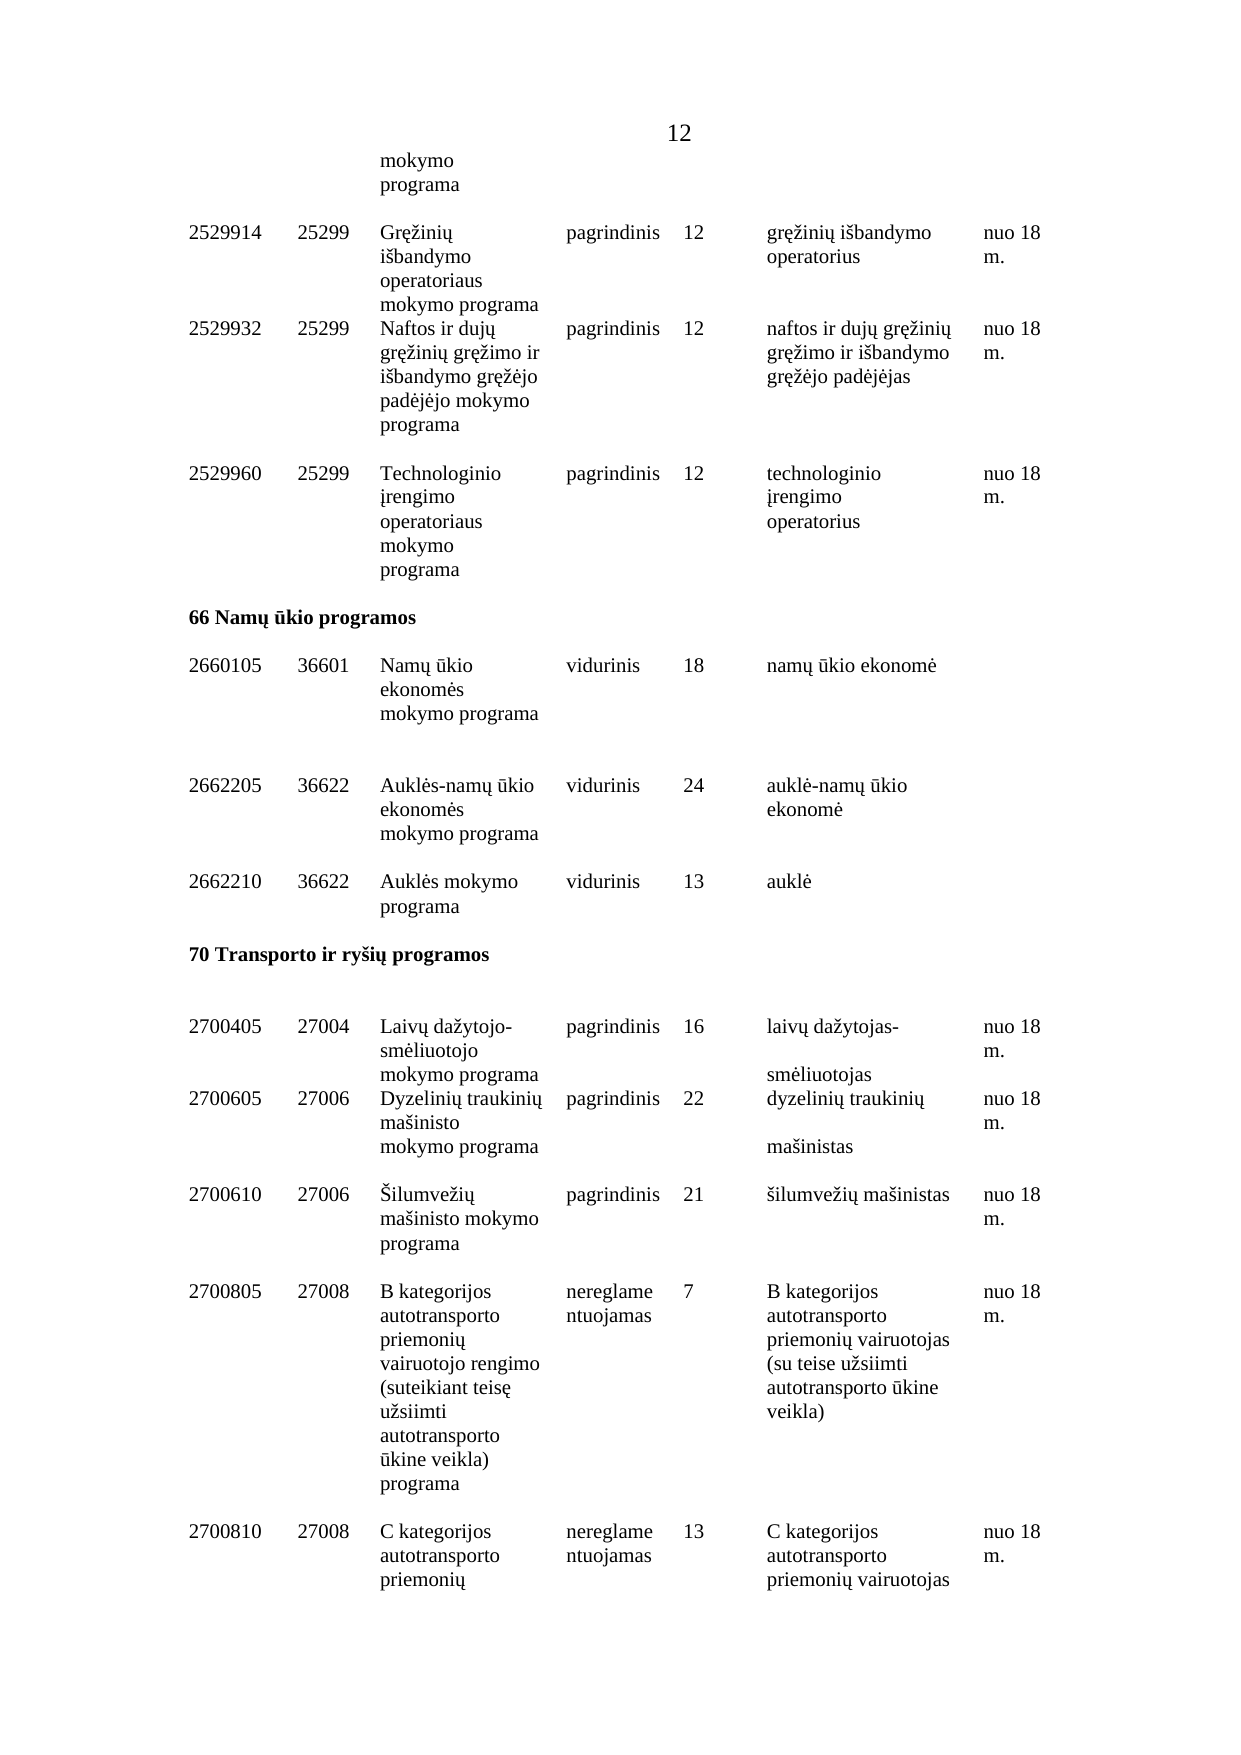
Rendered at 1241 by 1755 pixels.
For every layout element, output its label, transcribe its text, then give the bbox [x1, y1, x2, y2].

table_cell [1074, 701, 1176, 725]
table_cell nuo 18 m. [972, 220, 1074, 268]
table_cell [672, 148, 755, 172]
table_cell [555, 292, 672, 316]
table_cell [755, 557, 972, 581]
table_cell [1176, 1567, 1186, 1591]
table_cell [555, 918, 672, 942]
table_cell [1186, 436, 1204, 460]
table_cell [755, 725, 972, 749]
table_cell programa [369, 557, 555, 581]
table_cell [1176, 292, 1186, 316]
table_cell [1186, 629, 1204, 653]
table_cell [1186, 1062, 1204, 1086]
table_cell 27006 [286, 1182, 368, 1230]
table_cell [1074, 942, 1176, 966]
table_cell auklė-namų ūkio ekonomė [755, 773, 972, 821]
table_cell [555, 1158, 672, 1182]
table_cell [555, 172, 672, 196]
table_cell [177, 749, 286, 773]
table_cell nuo 18 m. [972, 1279, 1074, 1327]
table_cell 2700605 [177, 1086, 286, 1134]
table_cell [755, 268, 972, 292]
table_cell 70 Transporto ir ryšių programos [177, 942, 972, 966]
table_cell [1176, 870, 1186, 918]
table_cell 2700610 [177, 1182, 286, 1230]
table_cell 66 Namų ūkio programos [177, 605, 972, 629]
table_cell [1074, 1158, 1176, 1182]
table_cell [1176, 773, 1186, 821]
table_cell [1176, 364, 1186, 388]
table_cell [177, 1375, 286, 1423]
table_cell [286, 966, 368, 990]
table_cell [972, 388, 1074, 436]
table_cell [177, 268, 286, 292]
table_cell [286, 268, 368, 292]
table_cell [555, 1062, 672, 1086]
table_cell [369, 1255, 555, 1278]
table_cell [555, 1423, 672, 1495]
table_cell [1186, 1134, 1204, 1158]
table_cell [1074, 292, 1176, 316]
table_cell [1186, 845, 1204, 869]
table_cell [1186, 870, 1204, 918]
table_cell [972, 605, 1074, 629]
table_cell [972, 845, 1074, 869]
table_cell [755, 845, 972, 869]
table_cell [555, 1375, 672, 1423]
table_cell [286, 1134, 368, 1158]
table_cell [1176, 316, 1186, 364]
table_cell [755, 821, 972, 845]
table_cell pagrindinis [555, 316, 672, 364]
table_cell C kategorijos autotransporto priemonių vairuotojas [755, 1519, 972, 1591]
table_cell [555, 1495, 672, 1519]
table_cell [1176, 509, 1186, 557]
table_cell vidurinis [555, 870, 672, 918]
table_cell [672, 172, 755, 196]
table_cell [177, 701, 286, 725]
table_cell [672, 1062, 755, 1086]
table_cell [972, 172, 1074, 196]
table_cell [177, 509, 286, 557]
table_cell 27004 [286, 1014, 368, 1062]
table_cell 18 [672, 653, 755, 701]
table_cell [1074, 845, 1176, 869]
table_cell pagrindinis [555, 460, 672, 508]
table_cell [555, 388, 672, 436]
table_cell [1186, 1279, 1204, 1327]
table_cell 24 [672, 773, 755, 821]
table_cell [1176, 172, 1186, 196]
table_cell B kategorijos autotransporto priemonių vairuotojas (su teise užsiimti autotransporto ūkine veikla) [755, 1279, 972, 1423]
table_cell [672, 1495, 755, 1519]
table_cell [972, 1375, 1074, 1423]
table_cell [672, 1327, 755, 1351]
table_cell [286, 629, 368, 653]
table_cell [755, 172, 972, 196]
table_cell [672, 966, 755, 990]
table_cell [1074, 1086, 1176, 1134]
table_cell [672, 1375, 755, 1423]
table_cell [1186, 1158, 1204, 1182]
table_cell [1074, 220, 1176, 268]
table_cell [555, 725, 672, 749]
table_cell [177, 1351, 286, 1375]
table_cell [972, 773, 1074, 821]
table_cell [972, 966, 1074, 990]
table_cell [972, 1567, 1074, 1591]
table_cell [672, 918, 755, 942]
table_cell [1176, 1182, 1186, 1230]
table_cell [286, 364, 368, 388]
table_cell [972, 870, 1074, 918]
table_cell [1176, 1134, 1186, 1158]
table_cell [369, 581, 555, 605]
table_cell [286, 918, 368, 942]
table_cell [286, 148, 368, 172]
table_cell [672, 701, 755, 725]
table_cell [755, 1230, 972, 1254]
table_cell [672, 749, 755, 773]
table_cell [672, 1351, 755, 1375]
table_cell [672, 268, 755, 292]
table_cell [1186, 701, 1204, 725]
table_cell [1176, 1230, 1186, 1254]
table_cell [1176, 749, 1186, 773]
table_cell dyzelinių traukinių [755, 1086, 972, 1134]
table_cell [1186, 773, 1204, 821]
table_cell [1186, 1375, 1204, 1423]
table_cell [755, 629, 972, 653]
table_cell [972, 1062, 1074, 1086]
table_cell [1186, 653, 1204, 701]
table_cell [672, 1230, 755, 1254]
table_cell [1186, 1423, 1204, 1495]
table_cell [1074, 1495, 1176, 1519]
table_cell [672, 1134, 755, 1158]
table_cell pagrindinis [555, 220, 672, 268]
table_cell [177, 918, 286, 942]
table_cell [369, 966, 555, 990]
table_cell auklė [755, 870, 972, 918]
table_cell [1176, 436, 1186, 460]
table_cell [1074, 1014, 1176, 1062]
table_cell [286, 1567, 368, 1591]
table_cell gręžėjo padėjėjas [755, 364, 972, 388]
table_cell 27008 [286, 1279, 368, 1327]
table_cell [1176, 701, 1186, 725]
table_cell 16 [672, 1014, 755, 1062]
table_cell [1186, 1519, 1204, 1567]
table_cell [672, 990, 755, 1014]
table_cell [177, 557, 286, 581]
table_cell [972, 1230, 1074, 1254]
table_cell [755, 701, 972, 725]
table_cell [1186, 557, 1204, 581]
table_cell [755, 388, 972, 436]
table_cell [286, 581, 368, 605]
table_cell [972, 990, 1074, 1014]
table_cell [755, 292, 972, 316]
table_cell Auklės-namų ūkio ekonomės [369, 773, 555, 821]
table_cell [286, 1423, 368, 1495]
table_cell [369, 749, 555, 773]
table_cell [286, 388, 368, 436]
table_cell [1074, 918, 1176, 942]
table_cell [555, 268, 672, 292]
table_cell [555, 821, 672, 845]
table_cell [1074, 1230, 1176, 1254]
table_cell [286, 1327, 368, 1351]
table_cell [1186, 1255, 1204, 1278]
table_cell [1074, 316, 1176, 364]
table_cell [555, 845, 672, 869]
table_cell [286, 292, 368, 316]
table_cell [555, 629, 672, 653]
table_cell [1176, 605, 1186, 629]
table_cell [972, 1134, 1074, 1158]
table_cell [672, 364, 755, 388]
table_cell [286, 845, 368, 869]
table_cell nuo 18 m. [972, 1182, 1074, 1230]
table_cell nuo 18 m. [972, 1014, 1074, 1062]
table_cell [286, 1375, 368, 1423]
table_cell Auklės mokymo programa [369, 870, 555, 918]
table_cell [1074, 870, 1176, 918]
table_cell 2700805 [177, 1279, 286, 1327]
table_cell pagrindinis [555, 1086, 672, 1134]
table_cell [972, 1351, 1074, 1375]
table_cell [286, 749, 368, 773]
table_cell [672, 1158, 755, 1182]
table_cell Laivų dažytojo-smėliuotojo [369, 1014, 555, 1062]
table_cell [1186, 292, 1204, 316]
table_cell [1074, 196, 1176, 220]
table_cell [755, 1158, 972, 1182]
table_cell [1074, 1279, 1176, 1327]
table_cell [555, 701, 672, 725]
table_cell [672, 1423, 755, 1495]
table_cell [369, 918, 555, 942]
table_cell smėliuotojas [755, 1062, 972, 1086]
table_cell [755, 1423, 972, 1495]
table_cell [972, 701, 1074, 725]
table_cell [1176, 845, 1186, 869]
table_cell [1074, 268, 1176, 292]
table_cell [1176, 196, 1186, 220]
table_cell [369, 1158, 555, 1182]
table_cell [286, 1062, 368, 1086]
table_cell [1186, 460, 1204, 508]
table_cell [369, 725, 555, 749]
table_cell [672, 821, 755, 845]
table_cell [555, 436, 672, 460]
table_cell [672, 196, 755, 220]
table_cell [1176, 1519, 1186, 1567]
table_cell [672, 509, 755, 557]
table_cell [1186, 821, 1204, 845]
table_cell Technologinio įrengimo [369, 460, 555, 508]
table_cell [286, 725, 368, 749]
table_cell [1074, 1423, 1176, 1495]
table_cell nuo 18 m. [972, 460, 1074, 508]
table_cell [555, 1255, 672, 1278]
table_cell [177, 1327, 286, 1351]
table_cell [1074, 148, 1176, 172]
table_cell [1074, 821, 1176, 845]
table_cell [286, 1158, 368, 1182]
table_cell [1186, 364, 1204, 388]
table_cell [672, 436, 755, 460]
table_cell [1176, 725, 1186, 749]
table_cell [177, 292, 286, 316]
table_cell [555, 749, 672, 773]
table_cell C kategorijos autotransporto [369, 1519, 555, 1567]
table_cell [177, 364, 286, 388]
table_cell [1186, 1327, 1204, 1351]
table_cell [177, 1255, 286, 1278]
table_cell [972, 942, 1074, 966]
table_cell [1186, 918, 1204, 942]
table_cell Namų ūkio ekonomės [369, 653, 555, 701]
table_cell Šilumvežių mašinisto mokymo [369, 1182, 555, 1230]
table_cell [1176, 1495, 1186, 1519]
table_cell [972, 436, 1074, 460]
table_cell [1074, 509, 1176, 557]
table_cell [369, 1495, 555, 1519]
table_cell [1074, 605, 1176, 629]
table_cell [1176, 1279, 1186, 1327]
table_cell [672, 1567, 755, 1591]
table_cell [1074, 629, 1176, 653]
table_cell [1074, 1182, 1176, 1230]
table_cell [1186, 1567, 1204, 1591]
table_cell 2529914 [177, 220, 286, 268]
table_cell 21 [672, 1182, 755, 1230]
table_cell [972, 557, 1074, 581]
table_cell [972, 1327, 1074, 1351]
table_cell [672, 845, 755, 869]
table_cell [1074, 966, 1176, 990]
table_cell [972, 292, 1074, 316]
table_cell 2529932 [177, 316, 286, 364]
table_cell [1186, 942, 1204, 966]
table_cell 36622 [286, 773, 368, 821]
table_cell [1074, 1351, 1176, 1375]
table_cell [1176, 1423, 1186, 1495]
table_cell [1176, 918, 1186, 942]
table_cell [1074, 653, 1176, 701]
table_cell [555, 364, 672, 388]
table_cell [177, 436, 286, 460]
table_cell [972, 918, 1074, 942]
table_cell [1186, 605, 1204, 629]
table_cell [972, 509, 1074, 557]
table_cell [972, 749, 1074, 773]
table_cell [1186, 220, 1204, 268]
table_cell [1186, 148, 1204, 172]
table_cell [177, 1134, 286, 1158]
table_cell [1176, 1351, 1186, 1375]
table_cell mokymo programa [369, 1134, 555, 1158]
table_cell 7 [672, 1279, 755, 1327]
table_cell [1176, 629, 1186, 653]
table_cell [972, 581, 1074, 605]
table_cell [1176, 1255, 1186, 1278]
table_cell [286, 990, 368, 1014]
table_cell [755, 918, 972, 942]
table_cell [369, 845, 555, 869]
table_cell mokymo programa [369, 148, 555, 196]
table_cell [1074, 1375, 1176, 1423]
table_cell [972, 196, 1074, 220]
table_cell [1176, 1062, 1186, 1086]
table_cell [177, 1567, 286, 1591]
table_cell [1074, 1327, 1176, 1351]
table_cell [672, 388, 755, 436]
table_cell [755, 581, 972, 605]
table_cell 27008 [286, 1519, 368, 1567]
table_cell technologinio įrengimo [755, 460, 972, 508]
table_cell nereglamentuojamas [555, 1519, 672, 1591]
table_cell 12 [672, 220, 755, 268]
table_cell [177, 172, 286, 196]
table_cell [1186, 1014, 1204, 1062]
table_cell [177, 725, 286, 749]
table_cell [755, 436, 972, 460]
table_cell B kategorijos autotransporto priemonių vairuotojo rengimo (suteikiant teisę užsiimti autotransporto ūkine veikla) programa [369, 1279, 555, 1495]
table_cell [755, 966, 972, 990]
table_cell [672, 581, 755, 605]
table_cell [1176, 268, 1186, 292]
table_cell [1186, 990, 1204, 1014]
table_cell [1074, 388, 1176, 436]
table_cell [1074, 172, 1176, 196]
table_cell [672, 292, 755, 316]
table_cell [177, 821, 286, 845]
table_cell 2529960 [177, 460, 286, 508]
table_cell [1074, 990, 1176, 1014]
table_cell [286, 701, 368, 725]
table_cell [369, 629, 555, 653]
table_cell [1074, 773, 1176, 821]
table_cell [286, 1255, 368, 1278]
table_cell [972, 821, 1074, 845]
table_cell [177, 1423, 286, 1495]
table_cell [672, 557, 755, 581]
table_cell [555, 509, 672, 557]
table_cell [1074, 1255, 1176, 1278]
table_cell [1176, 821, 1186, 845]
table_cell nereglamentuojamas [555, 1279, 672, 1351]
table_cell [672, 629, 755, 653]
table_cell vidurinis [555, 773, 672, 821]
table_cell [972, 148, 1074, 172]
table_cell [755, 1255, 972, 1278]
table_cell 2700810 [177, 1519, 286, 1567]
table_cell 36601 [286, 653, 368, 701]
table_cell [672, 725, 755, 749]
table_cell [286, 1351, 368, 1375]
table_cell [555, 581, 672, 605]
table_cell vidurinis [555, 653, 672, 701]
table_cell [1074, 749, 1176, 773]
table_cell [972, 1423, 1074, 1495]
table_cell [1186, 725, 1204, 749]
table_cell [755, 1495, 972, 1519]
table_cell [1186, 388, 1204, 436]
table_cell [972, 653, 1074, 701]
table_cell [672, 1255, 755, 1278]
table_cell [1074, 1567, 1176, 1591]
table_cell [755, 148, 972, 172]
table_cell [1186, 1182, 1204, 1230]
table_cell [1074, 364, 1176, 388]
table_cell operatorius [755, 509, 972, 557]
table_cell 22 [672, 1086, 755, 1134]
table_cell 25299 [286, 460, 368, 508]
table_cell [1186, 749, 1204, 773]
table_cell nuo 18 m. [972, 1519, 1074, 1567]
table_cell [555, 196, 672, 220]
table_cell [1186, 172, 1204, 196]
table_cell [972, 364, 1074, 388]
table_cell [1186, 1351, 1204, 1375]
table_cell 36622 [286, 870, 368, 918]
table_cell [555, 1230, 672, 1254]
table_cell gręžinių išbandymo operatorius [755, 220, 972, 268]
table_cell [555, 966, 672, 990]
table_cell [972, 629, 1074, 653]
table_cell [177, 581, 286, 605]
table_cell [1074, 1062, 1176, 1086]
table_cell [1186, 268, 1204, 292]
table_cell Naftos ir dujų gręžinių gręžimo ir išbandymo gręžėjo padėjėjo mokymo programa [369, 316, 555, 436]
table_cell [1176, 220, 1186, 268]
table_cell [1074, 581, 1176, 605]
table_cell [286, 1230, 368, 1254]
table_cell [177, 990, 286, 1014]
table_cell [1176, 1327, 1186, 1351]
table_cell [1074, 436, 1176, 460]
table_cell [1186, 1495, 1204, 1519]
table_cell [1176, 942, 1186, 966]
table_cell [286, 821, 368, 845]
table_cell programa [369, 1230, 555, 1254]
table_cell [286, 436, 368, 460]
table_cell [1186, 581, 1204, 605]
table_cell 25299 [286, 316, 368, 364]
table_cell [755, 990, 972, 1014]
table_cell Gręžinių išbandymo operatoriaus mokymo programa [369, 220, 555, 316]
table_cell [1074, 557, 1176, 581]
table_cell laivų dažytojas- [755, 1014, 972, 1062]
table_cell [369, 436, 555, 460]
table_cell priemonių [369, 1567, 555, 1591]
table_cell 25299 [286, 220, 368, 268]
table_cell [1176, 1014, 1186, 1062]
table_cell [1176, 653, 1186, 701]
table_cell Dyzelinių traukinių mašinisto [369, 1086, 555, 1134]
table_cell [177, 1230, 286, 1254]
table_cell [1186, 966, 1204, 990]
table_cell [177, 388, 286, 436]
table_cell [1074, 1134, 1176, 1158]
table_cell [369, 196, 555, 220]
table_cell [555, 1134, 672, 1158]
table_cell [1176, 460, 1186, 508]
table_cell [1176, 581, 1186, 605]
table_cell 2700405 [177, 1014, 286, 1062]
table_cell pagrindinis [555, 1014, 672, 1062]
table_cell [286, 1495, 368, 1519]
table_cell [177, 1158, 286, 1182]
table_cell [1186, 1230, 1204, 1254]
table_cell [286, 172, 368, 196]
table_cell mokymo programa [369, 701, 555, 725]
table_cell mokymo programa [369, 821, 555, 845]
table_cell mašinistas [755, 1134, 972, 1158]
table_cell [1186, 509, 1204, 557]
table_cell [286, 557, 368, 581]
table_cell 12 [672, 460, 755, 508]
table_cell [369, 990, 555, 1014]
table_cell [972, 268, 1074, 292]
table_cell [972, 725, 1074, 749]
table_cell šilumvežių mašinistas [755, 1182, 972, 1230]
table_cell [177, 966, 286, 990]
table_cell [555, 148, 672, 172]
table_cell [1074, 725, 1176, 749]
table_cell [755, 196, 972, 220]
table_cell [555, 990, 672, 1014]
table_cell 27006 [286, 1086, 368, 1134]
table_cell naftos ir dujų gręžinių gręžimo ir išbandymo [755, 316, 972, 364]
table_cell [755, 749, 972, 773]
table_cell [1176, 557, 1186, 581]
table_cell [1176, 990, 1186, 1014]
table_cell namų ūkio ekonomė [755, 653, 972, 701]
table_cell [1176, 1375, 1186, 1423]
table_cell [177, 1062, 286, 1086]
table_cell [1074, 460, 1176, 508]
table_cell [286, 509, 368, 557]
table_cell [972, 1255, 1074, 1278]
table_cell 2662205 [177, 773, 286, 821]
table_cell [972, 1495, 1074, 1519]
table_cell 2662210 [177, 870, 286, 918]
table_cell [555, 1351, 672, 1375]
table_cell mokymo programa [369, 1062, 555, 1086]
table_cell 12 [672, 316, 755, 364]
table_cell operatoriaus mokymo [369, 509, 555, 557]
table_cell [177, 196, 286, 220]
table_cell [972, 1158, 1074, 1182]
table_cell 2660105 [177, 653, 286, 701]
table_cell [1074, 1519, 1176, 1567]
table_cell [1186, 1086, 1204, 1134]
table_cell nuo 18 m. [972, 316, 1074, 364]
table_cell [177, 845, 286, 869]
table_cell [177, 629, 286, 653]
table_cell [177, 1495, 286, 1519]
table_cell [1186, 196, 1204, 220]
table_cell [555, 557, 672, 581]
table_cell [1186, 316, 1204, 364]
table_cell [1176, 1086, 1186, 1134]
table_cell [286, 196, 368, 220]
table_cell [1176, 966, 1186, 990]
table_cell nuo 18 m. [972, 1086, 1074, 1134]
table_cell 13 [672, 870, 755, 918]
table_cell [177, 148, 286, 172]
table_cell pagrindinis [555, 1182, 672, 1230]
table_cell [1176, 388, 1186, 436]
table_cell 13 [672, 1519, 755, 1567]
table_cell [1176, 148, 1186, 172]
table_cell [1176, 1158, 1186, 1182]
